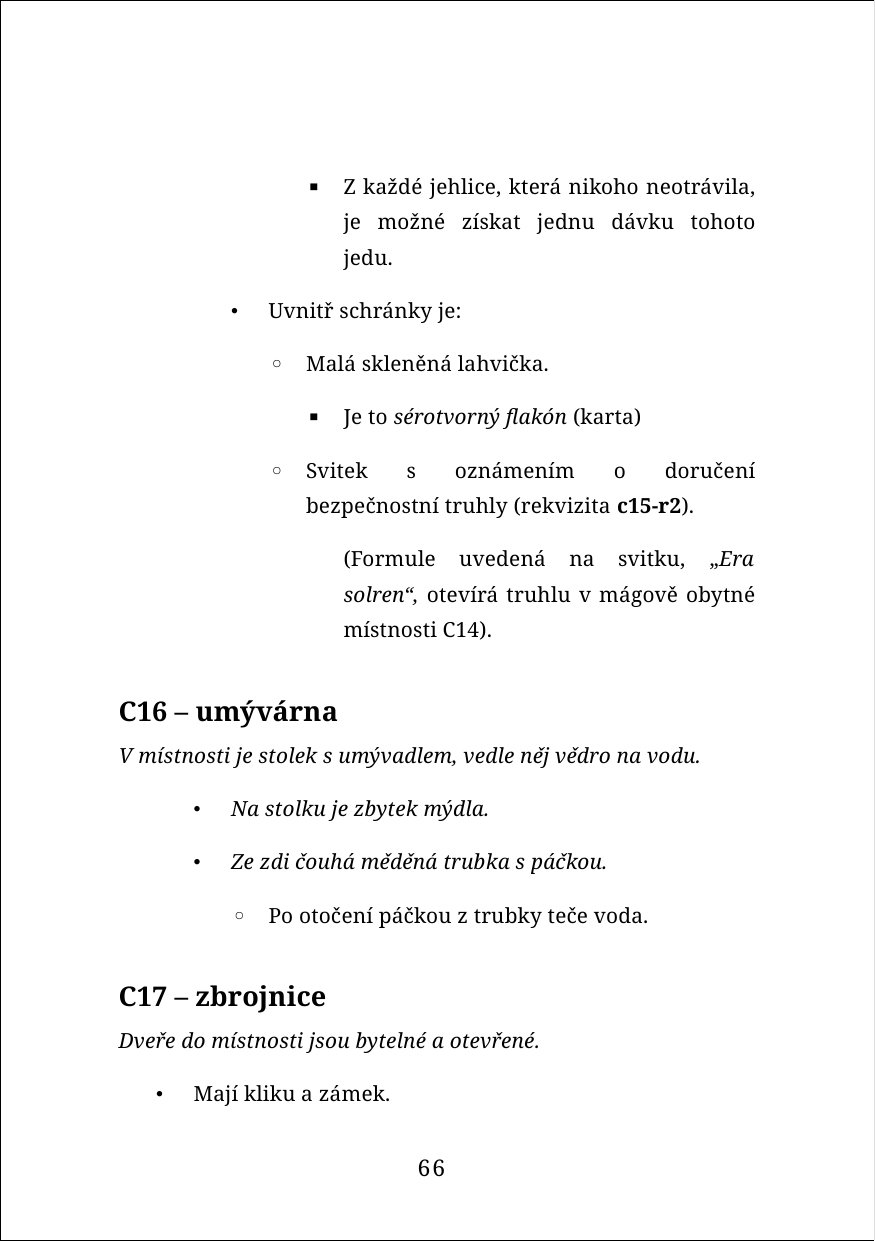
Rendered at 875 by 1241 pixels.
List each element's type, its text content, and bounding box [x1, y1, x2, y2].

list Na stolku je zbytek mýdla. [193, 794, 756, 823]
list Z každé jehlice, která nikoho neotrávila, je možné získat jednu dávku tohoto jedu. [306, 172, 756, 271]
list Uvnitř schránky je: [231, 296, 756, 324]
subtitle C17 – zbrojnice [118, 978, 756, 1014]
list Svitek s oznámením o doručení bezpečnostní truhly (rekvizita c15-r2). [268, 456, 756, 520]
list Mají kliku a zámek. [156, 1079, 756, 1108]
text Dveře do místnosti jsou bytelné a otevřené. [118, 1026, 756, 1055]
list (Formule uvedená na svitku, „Era solren“, otevírá truhlu v mágově obytné místnosti C14). [306, 544, 756, 644]
subtitle C16 – umývárna [118, 692, 756, 729]
list Malá skleněná lahvička. [268, 349, 756, 378]
list Ze zdi čouhá měděná trubka s páčkou. [193, 847, 756, 876]
text V místnosti je stolek s umývadlem, vedle něj vědro na vodu. [118, 741, 756, 769]
list Po otočení páčkou z trubky teče voda. [231, 901, 756, 929]
list Je to sérotvorný flakón (karta) [306, 402, 756, 431]
